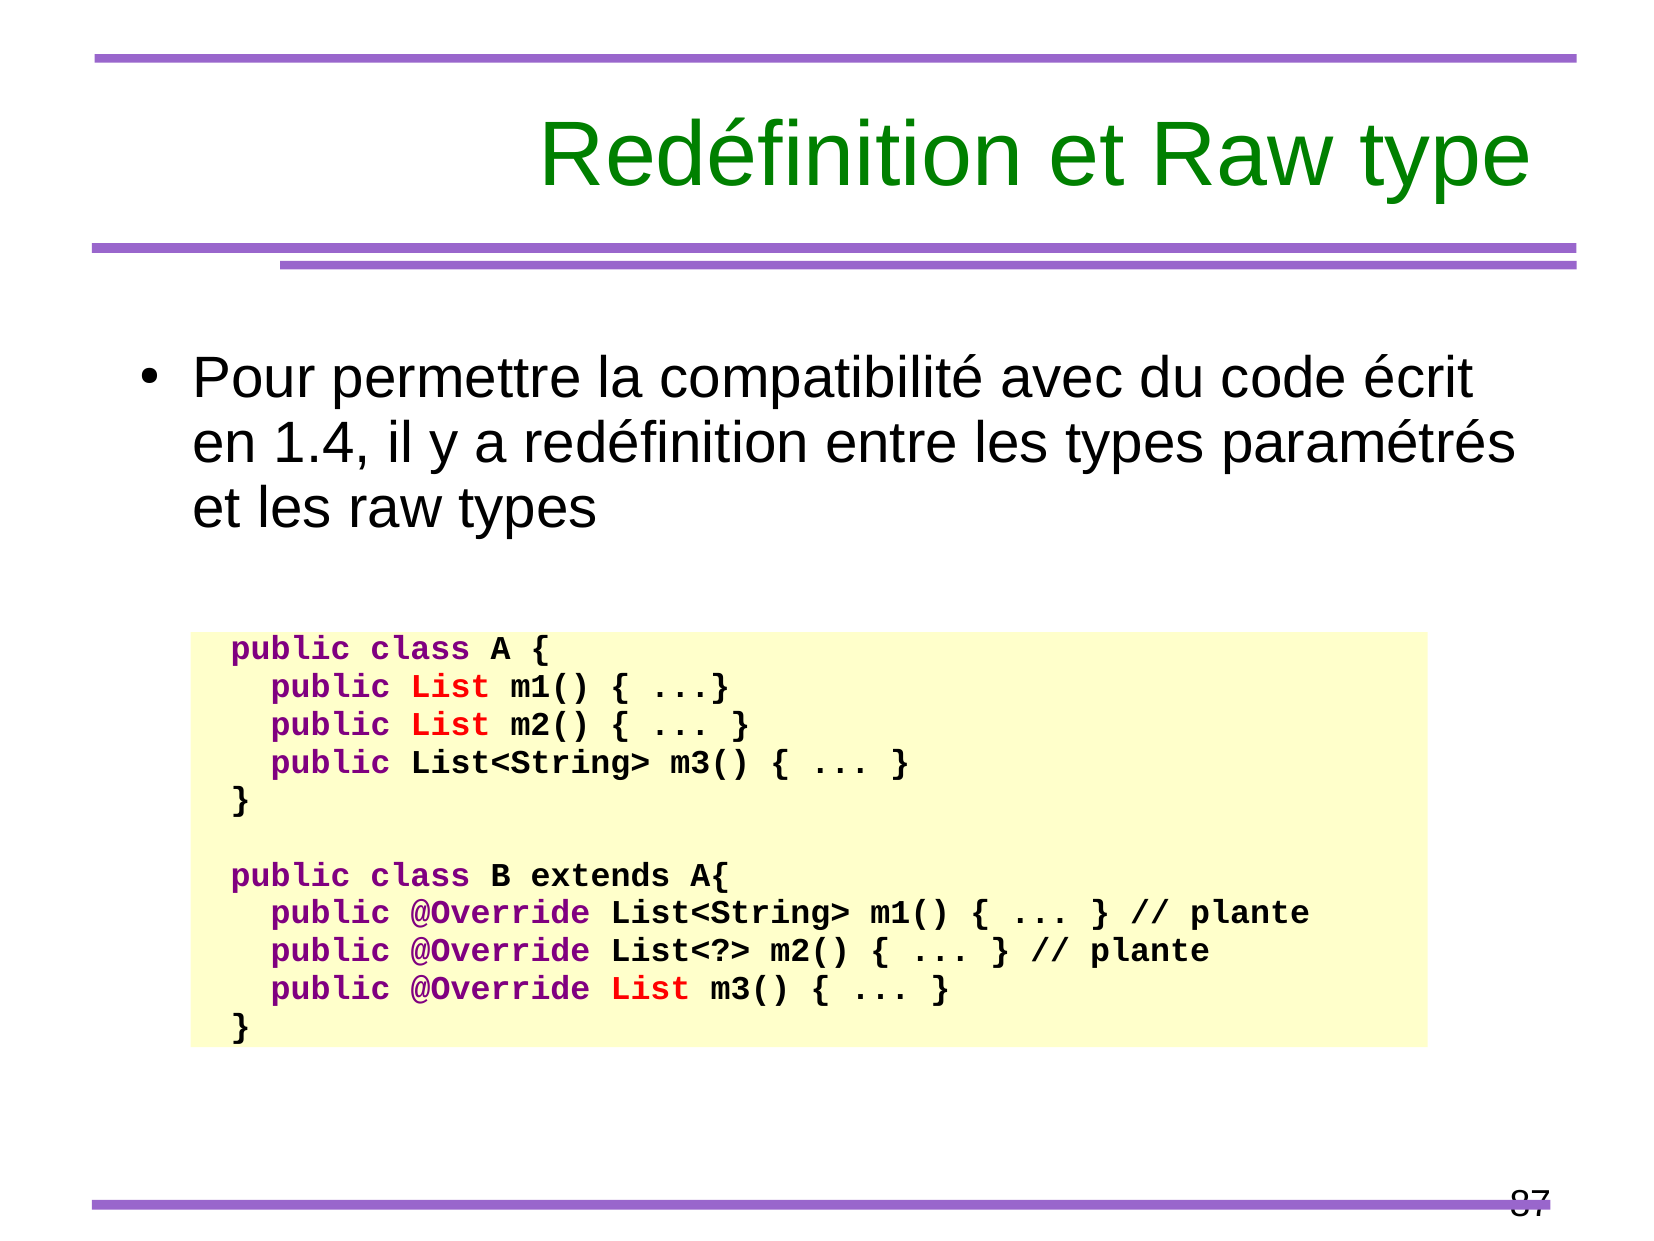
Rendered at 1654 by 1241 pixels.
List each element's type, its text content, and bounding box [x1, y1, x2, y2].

title Redéfinition et Raw type [121, 49, 1534, 257]
text_box public class A { public List m1() { ...} public List m2() { ... } public List<String> m3() { ... } } public class B extends A{ public @Override List<String> m1() { ... } // plante public @Override List<?> m2() { ... } // plante public @Override List m3() { ... } } [190, 632, 1428, 1048]
list Pour permettre la compatibilité avec du code écrit en 1.4, il y a redéfinition entre les types paramétrés et les raw types [121, 344, 1534, 557]
